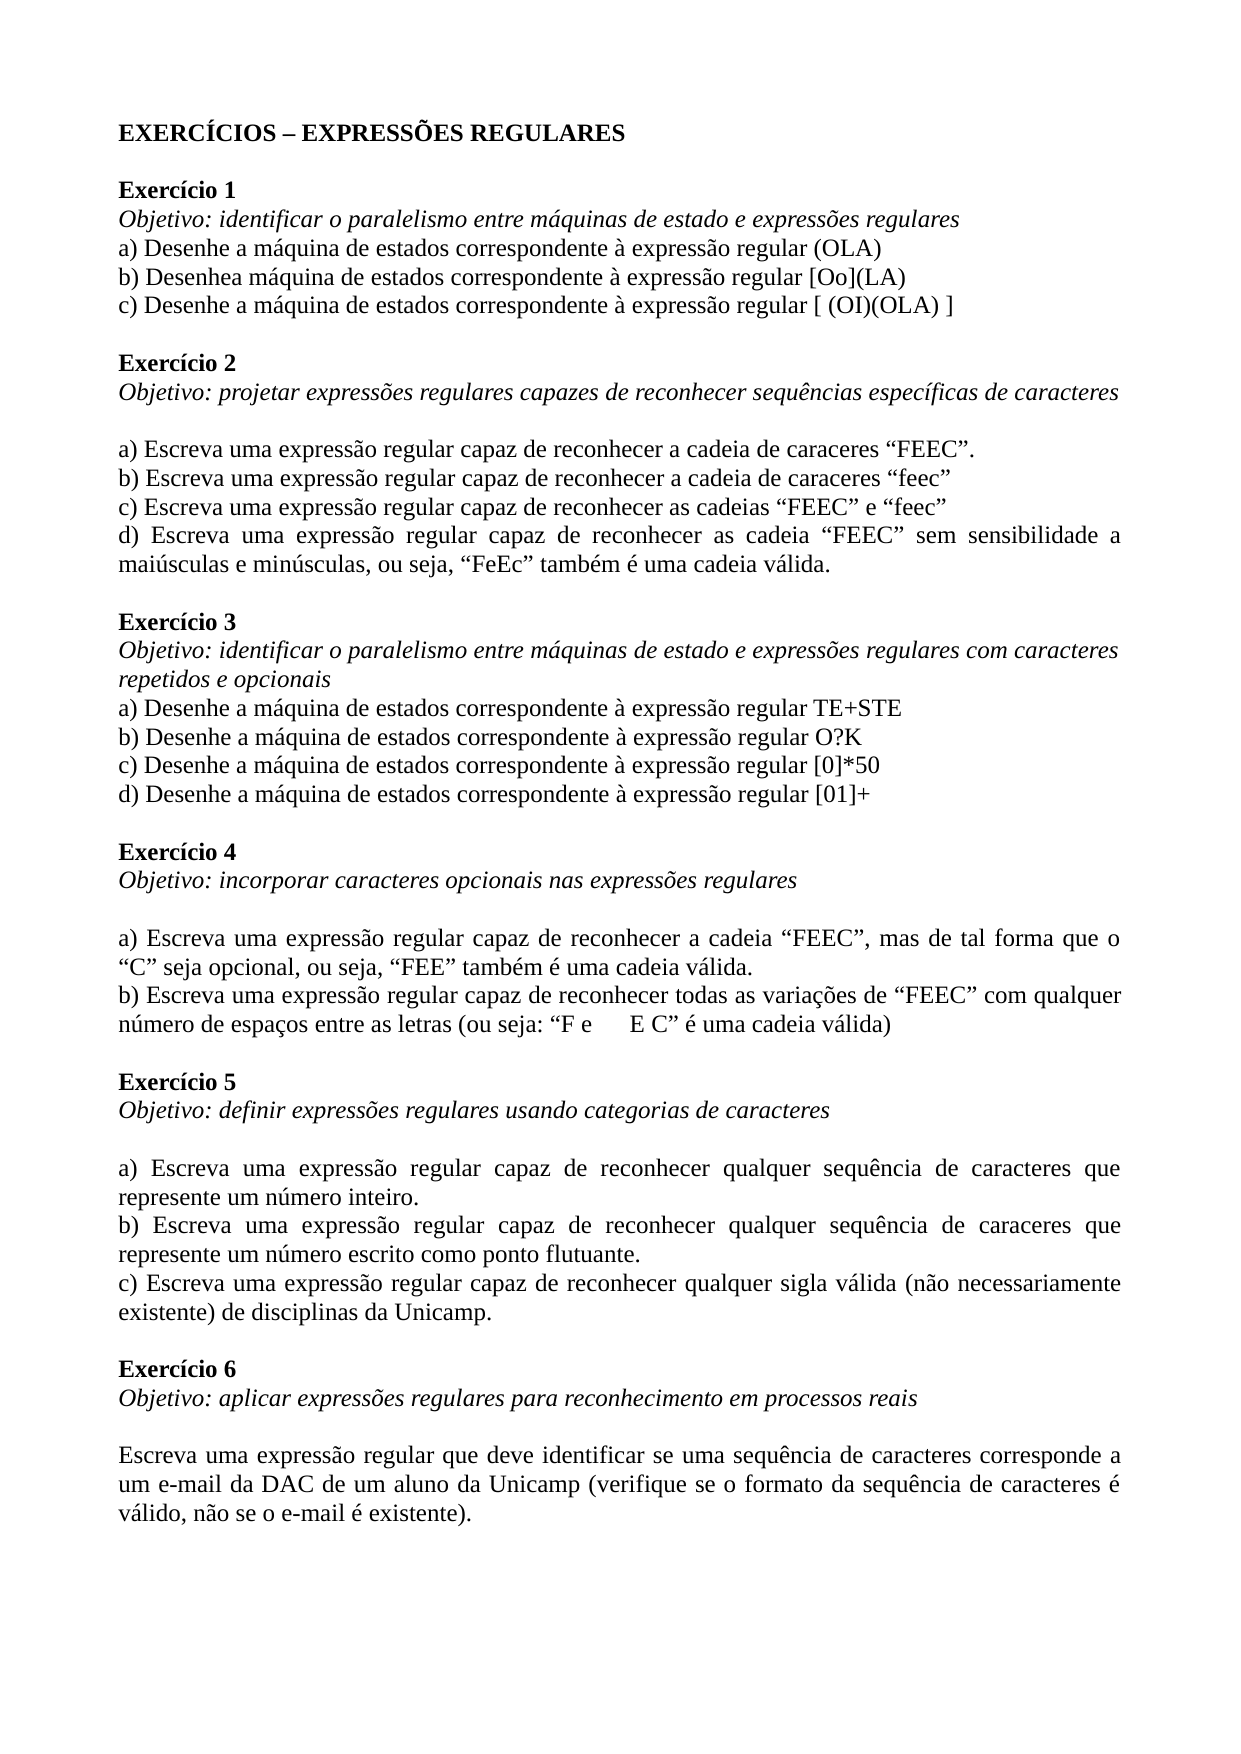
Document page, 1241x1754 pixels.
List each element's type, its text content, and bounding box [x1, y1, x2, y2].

text Objetivo: aplicar expressões regulares para reconhecimento em processos reais [118, 1383, 1122, 1412]
text b) Escreva uma expressão regular capaz de reconhecer qualquer sequência de caraceres que represente um número escrito como ponto flutuante. [118, 1211, 1122, 1268]
text EXERCÍCIOS – EXPRESSÕES REGULARES [118, 118, 1122, 147]
text b) Desenhe a máquina de estados correspondente à expressão regular O?K [118, 722, 1122, 751]
text b) Escreva uma expressão regular capaz de reconhecer a cadeia de caraceres “feec” [118, 463, 1122, 492]
text a) Escreva uma expressão regular capaz de reconhecer a cadeia “FEEC”, mas de tal forma que o “C” seja opcional, ou seja, “FEE” também é uma cadeia válida. [118, 923, 1122, 981]
text c) Escreva uma expressão regular capaz de reconhecer as cadeias “FEEC” e “feec” [118, 492, 1122, 521]
text Exercício 5 [118, 1067, 1122, 1096]
text a) Escreva uma expressão regular capaz de reconhecer a cadeia de caraceres “FEEC”. [118, 434, 1122, 463]
text a) Desenhe a máquina de estados correspondente à expressão regular (OLA) [118, 233, 1122, 262]
text Exercício 1 [118, 176, 1122, 204]
text Objetivo: identificar o paralelismo entre máquinas de estado e expressões regulares com caracteres repetidos e opcionais [118, 636, 1122, 693]
text Exercício 6 [118, 1354, 1122, 1383]
text Escreva uma expressão regular que deve identificar se uma sequência de caracteres corresponde a um e-mail da DAC de um aluno da Unicamp (verifique se o formato da sequência de caracteres é válido, não se o e-mail é existente). [118, 1441, 1122, 1527]
text c) Desenhe a máquina de estados correspondente à expressão regular [0]*50 [118, 751, 1122, 779]
text Objetivo: incorporar caracteres opcionais nas expressões regulares [118, 866, 1122, 894]
text c) Desenhe a máquina de estados correspondente à expressão regular [ (OI)(OLA) ] [118, 291, 1122, 319]
text b) Desenhea máquina de estados correspondente à expressão regular [Oo](LA) [118, 262, 1122, 291]
text Objetivo: projetar expressões regulares capazes de reconhecer sequências específicas de caracteres [118, 377, 1122, 406]
text Exercício 4 [118, 837, 1122, 866]
text Exercício 3 [118, 607, 1122, 636]
text a) Desenhe a máquina de estados correspondente à expressão regular TE+STE [118, 693, 1122, 722]
text Objetivo: definir expressões regulares usando categorias de caracteres [118, 1096, 1122, 1124]
text c) Escreva uma expressão regular capaz de reconhecer qualquer sigla válida (não necessariamente existente) de disciplinas da Unicamp. [118, 1268, 1122, 1326]
text Exercício 2 [118, 348, 1122, 377]
text Objetivo: identificar o paralelismo entre máquinas de estado e expressões regulares [118, 204, 1122, 233]
text d) Desenhe a máquina de estados correspondente à expressão regular [01]+ [118, 779, 1122, 808]
text b) Escreva uma expressão regular capaz de reconhecer todas as variações de “FEEC” com qualquer número de espaços entre as letras (ou seja: “F e E C” é uma cadeia válida) [118, 981, 1122, 1038]
text d) Escreva uma expressão regular capaz de reconhecer as cadeia “FEEC” sem sensibilidade a maiúsculas e minúsculas, ou seja, “FeEc” também é uma cadeia válida. [118, 521, 1122, 578]
text a) Escreva uma expressão regular capaz de reconhecer qualquer sequência de caracteres que represente um número inteiro. [118, 1153, 1122, 1211]
